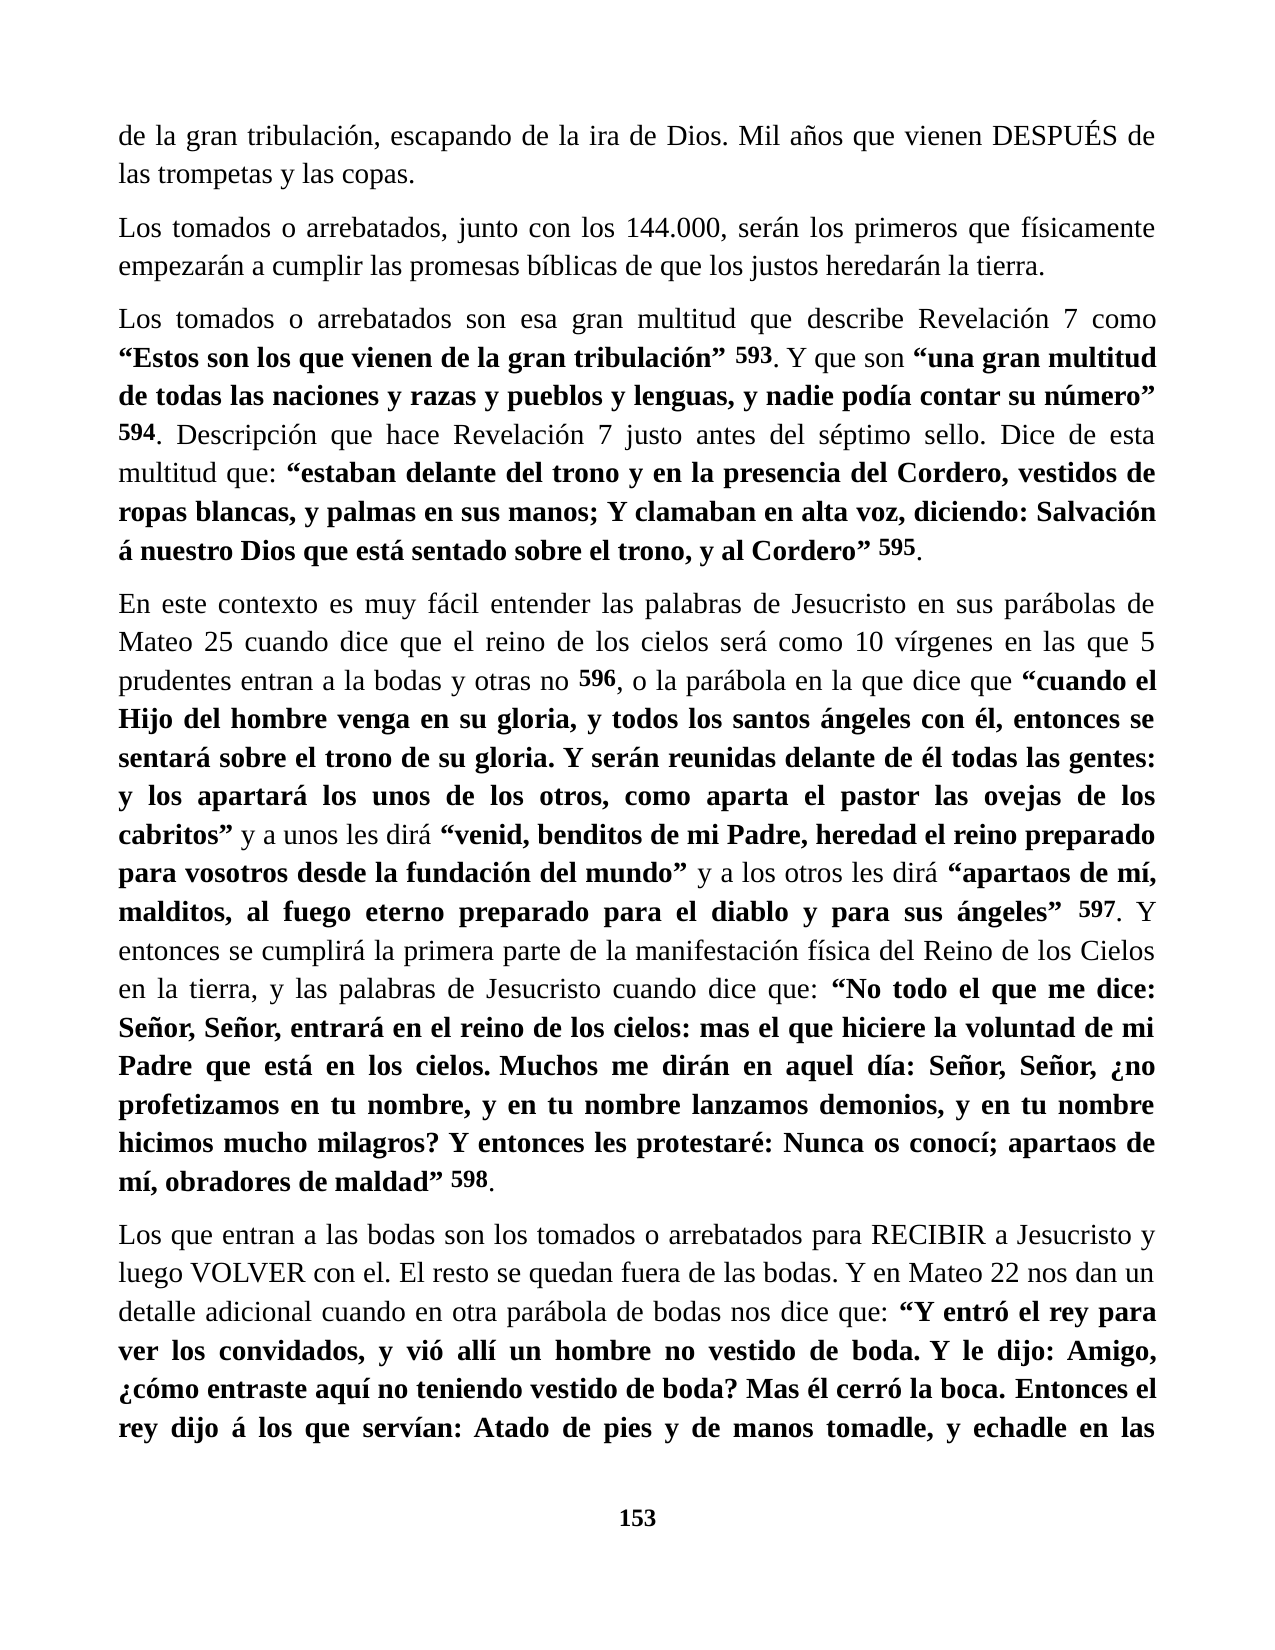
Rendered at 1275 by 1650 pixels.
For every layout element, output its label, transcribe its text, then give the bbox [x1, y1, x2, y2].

text Los que entran a las bodas son los tomados o arrebatados para RECIBIR a Jesucristo y luego VOLVER con el. El resto se quedan fuera de las bodas. Y en Mateo 22 nos dan un detalle adicional cuando en otra parábola de bodas nos dice que: “Y entró el rey para ver los convidados, y vió allí un hombre no vestido de boda. Y le dijo: Amigo, ¿cómo entraste aquí no teniendo vestido de boda? Mas él cerró la boca. Entonces el rey dijo á los que servían: Atado de pies y de manos tomadle, y echadle en las [118, 1217, 1157, 1443]
text En este contexto es muy fácil entender las palabras de Jesucristo en sus parábolas de Mateo 25 cuando dice que el reino de los cielos será como 10 vírgenes en las que 5 prudentes entran a la bodas y otras no , o la parábola en la que dice que “cuando el Hijo del hombre venga en su gloria, y todos los santos ángeles con él, entonces se sentará sobre el trono de su gloria. Y serán reunidas delante de él todas las gentes: y los apartará los unos de los otros, como aparta el pastor las ovejas de los cabritos” y a unos les dirá “venid, benditos de mi Padre, heredad el reino preparado para vosotros desde la fundación del mundo” y a los otros les dirá “apartaos de mí, malditos, al fuego eterno preparado para el diablo y para sus ángeles” . Y entonces se cumplirá la primera parte de la manifestación física del Reino de los Cielos en la tierra, y las palabras de Jesucristo cuando dice que: “No todo el que me dice: Señor, Señor, entrará en el reino de los cielos: mas el que hiciere la voluntad de mi Padre que está en los cielos. Muchos me dirán en aquel día: Señor, Señor, ¿no profetizamos en tu nombre, y en tu nombre lanzamos demonios, y en tu nombre hicimos mucho milagros? Y entonces les protestaré: Nunca os conocí; apartaos de mí, obradores de maldad” . [118, 586, 1157, 1197]
text Los tomados o arrebatados son esa gran multitud que describe Revelación 7 como “Estos son los que vienen de la gran tribulación” . Y que son “una gran multitud de todas las naciones y razas y pueblos y lenguas, y nadie podía contar su número” . Descripción que hace Revelación 7 justo antes del séptimo sello. Dice de esta multitud que: “estaban delante del trono y en la presencia del Cordero, vestidos de ropas blancas, y palmas en sus manos; Y clamaban en alta voz, diciendo: Salvación á nuestro Dios que está sentado sobre el trono, y al Cordero” . [118, 301, 1157, 566]
text Los tomados o arrebatados, junto con los 144.000, serán los primeros que físicamente empezarán a cumplir las promesas bíblicas de que los justos heredarán la tierra. [118, 210, 1157, 282]
text de la gran tribulación, escapando de la ira de Dios. Mil años que vienen DESPUÉS de las trompetas y las copas. [118, 118, 1157, 190]
